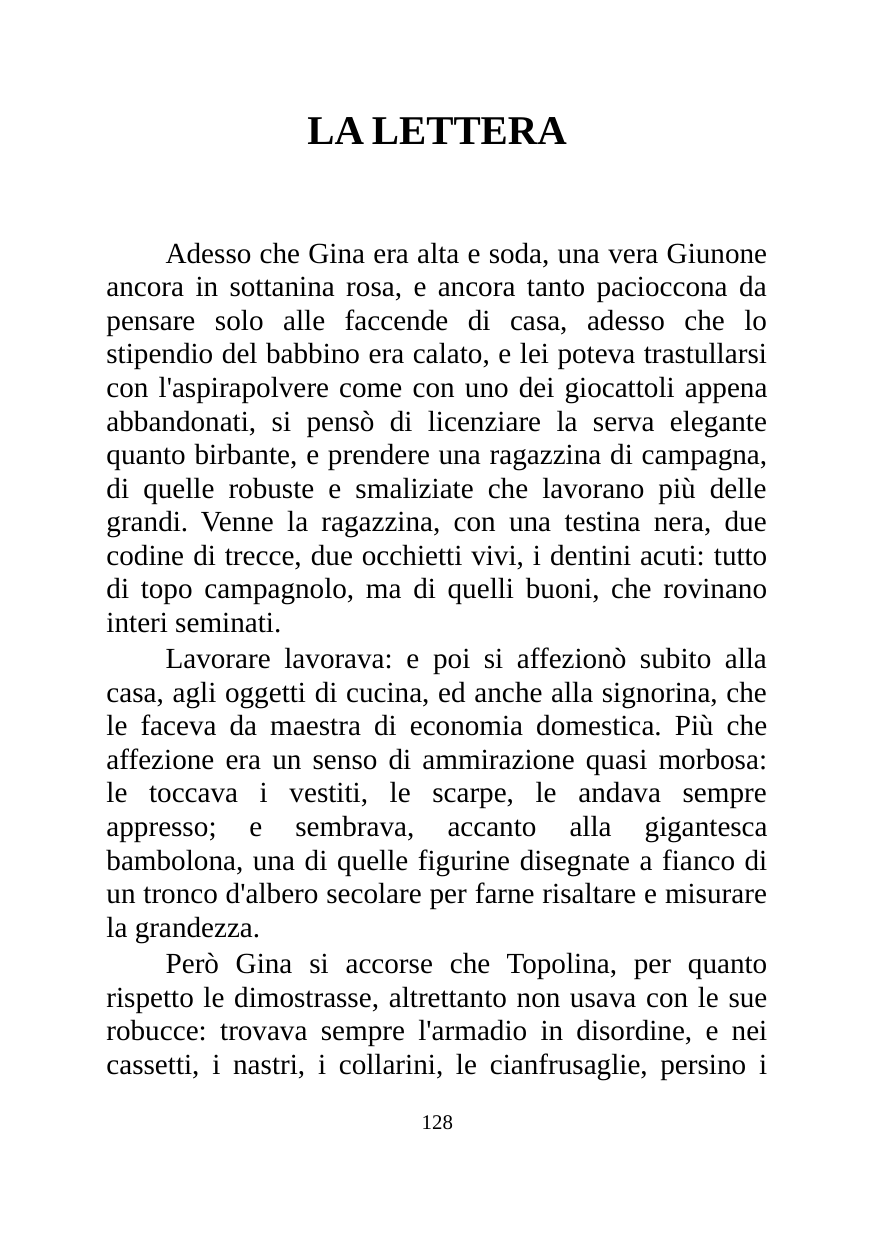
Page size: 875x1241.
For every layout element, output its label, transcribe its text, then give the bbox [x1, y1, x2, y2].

text Adesso che Gina era alta e soda, una vera Giunone ancora in sottanina rosa, e ancora tanto pacioccona da pensare solo alle faccende di casa, adesso che lo stipendio del babbino era calato, e lei poteva trastullarsi con l'aspirapolvere come con uno dei giocattoli appena abbandonati, si pensò di licenziare la serva elegante quanto birbante, e prendere una ragazzina di campagna, di quelle robuste e smaliziate che lavorano più delle grandi. Venne la ragazzina, con una testina nera, due codine di trecce, due occhietti vivi, i dentini acuti: tutto di topo campagnolo, ma di quelli buoni, che rovinano interi seminati. [106, 236, 768, 638]
text Lavorare lavorava: e poi si affezionò subito alla casa, agli oggetti di cucina, ed anche alla signorina, che le faceva da maestra di economia domestica. Più che affezione era un senso di ammirazione quasi morbosa: le toccava i vestiti, le scarpe, le andava sempre appresso; e sembrava, accanto alla gigantesca bambolona, una di quelle figurine disegnate a fianco di un tronco d'albero secolare per farne risaltare e misurare la grandezza. [106, 641, 768, 943]
subtitle LA LETTERA [106, 106, 768, 153]
text Però Gina si accorse che Topolina, per quanto rispetto le dimostrasse, altrettanto non usava con le sue robucce: trovava sempre l'armadio in disordine, e nei cassetti, i nastri, i collarini, le cianfrusaglie, persino i [106, 946, 768, 1080]
